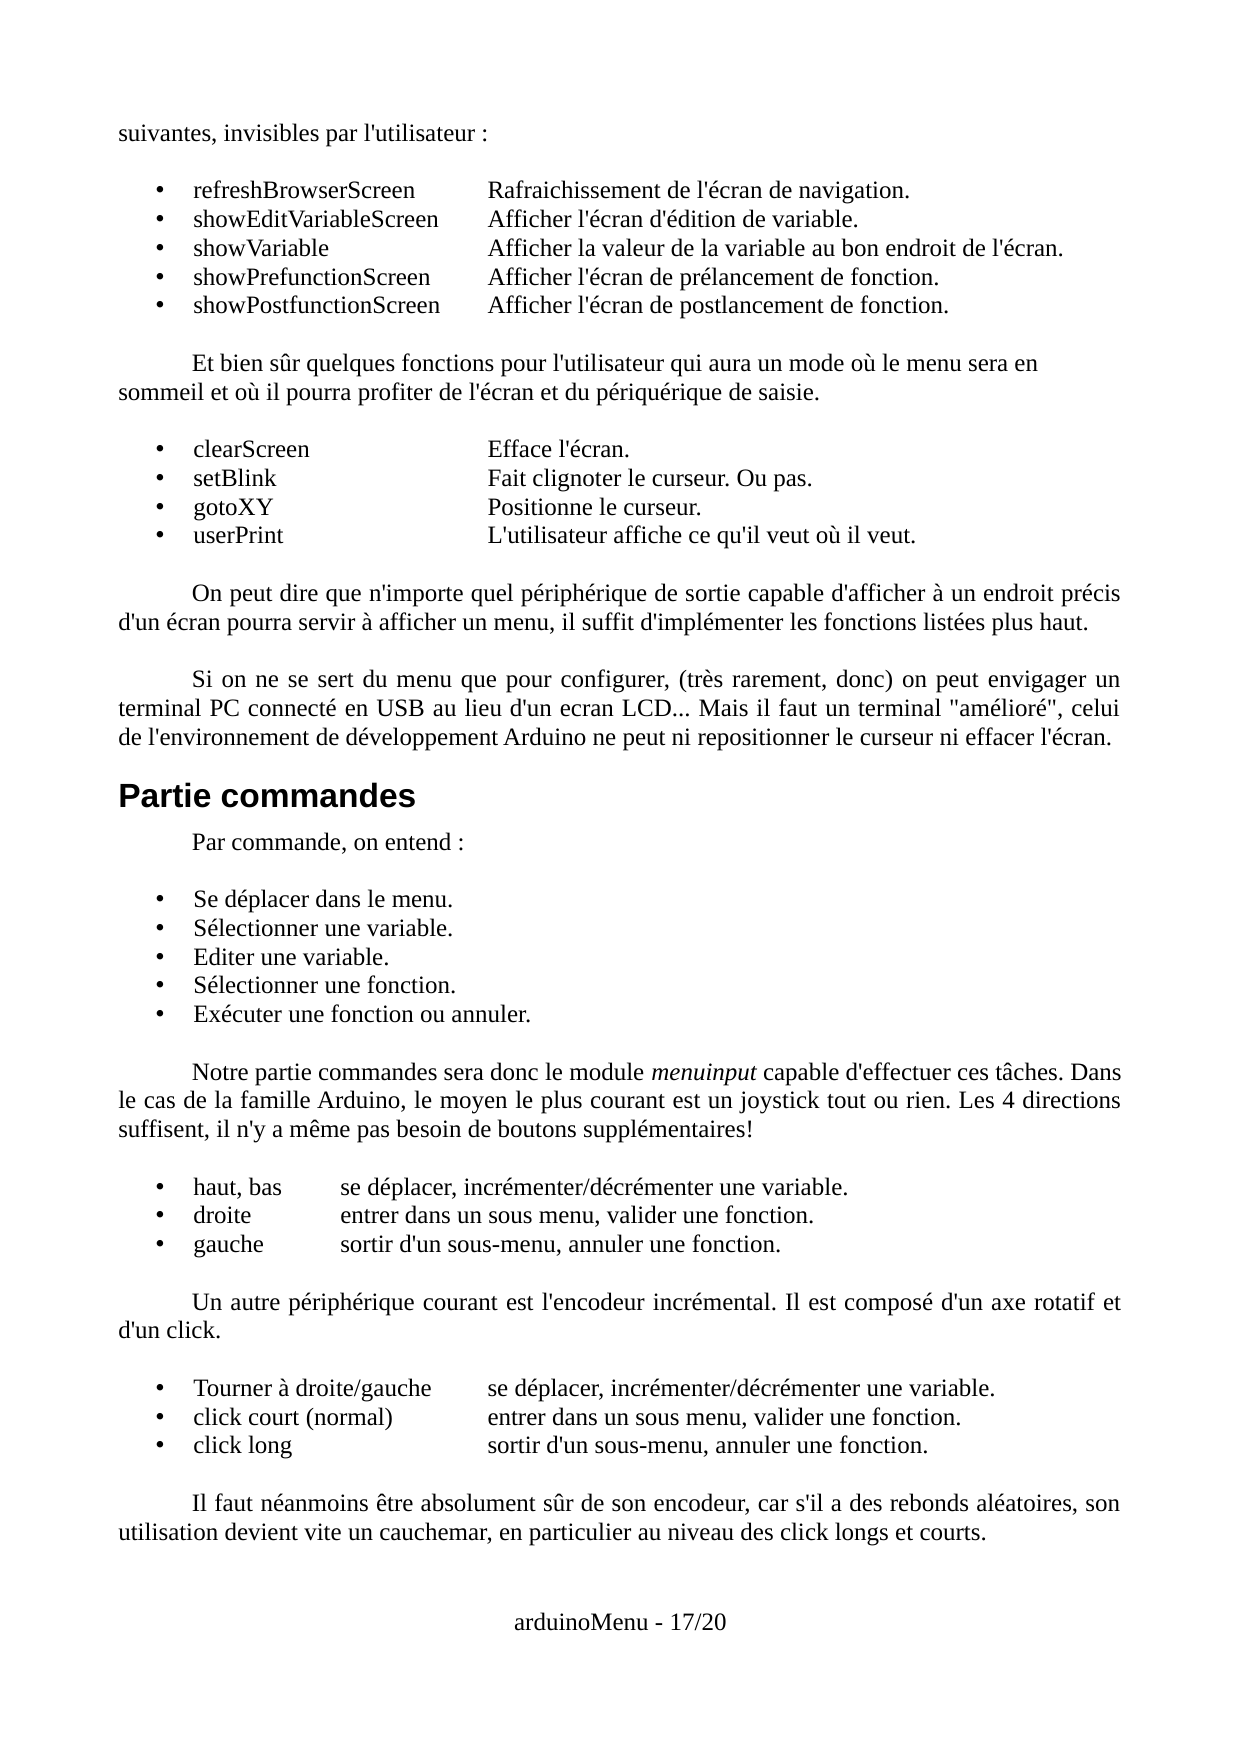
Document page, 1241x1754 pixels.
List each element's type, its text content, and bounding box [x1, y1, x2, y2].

list Sélectionner une fonction. [156, 971, 1122, 999]
list click court (normal) entrer dans un sous menu, valider une fonction. [156, 1402, 1122, 1431]
text Notre partie commandes sera donc le module menuinput capable d'effectuer ces tâches. Dans le cas de la famille Arduino, le moyen le plus courant est un joystick tout ou rien. Les 4 directions suffisent, il n'y a même pas besoin de boutons supplémentaires! [118, 1057, 1122, 1143]
list Editer une variable. [156, 942, 1122, 971]
text Par commande, on entend : [118, 827, 1122, 856]
list userPrint L'utilisateur affiche ce qu'il veut où il veut. [156, 521, 1122, 549]
list droite entrer dans un sous menu, valider une fonction. [156, 1201, 1122, 1229]
text suivantes, invisibles par l'utilisateur : [118, 118, 1122, 147]
subtitle Partie commandes [118, 776, 1122, 814]
text Il faut néanmoins être absolument sûr de son encodeur, car s'il a des rebonds aléatoires, son utilisation devient vite un cauchemar, en particulier au niveau des click longs et courts. [118, 1488, 1122, 1546]
text On peut dire que n'importe quel périphérique de sortie capable d'afficher à un endroit précis d'un écran pourra servir à afficher un menu, il suffit d'implémenter les fonctions listées plus haut. [118, 578, 1122, 636]
list Sélectionner une variable. [156, 913, 1122, 942]
text Un autre périphérique courant est l'encodeur incrémental. Il est composé d'un axe rotatif et d'un click. [118, 1287, 1122, 1344]
list Se déplacer dans le menu. [156, 884, 1122, 913]
list Tourner à droite/gauche se déplacer, incrémenter/décrémenter une variable. [156, 1373, 1122, 1402]
list showEditVariableScreen Afficher l'écran d'édition de variable. [156, 204, 1122, 233]
list setBlink Fait clignoter le curseur. Ou pas. [156, 463, 1122, 492]
list refreshBrowserScreen Rafraichissement de l'écran de navigation. [156, 176, 1122, 204]
list showPostfunctionScreen Afficher l'écran de postlancement de fonction. [156, 291, 1122, 319]
list gauche sortir d'un sous-menu, annuler une fonction. [156, 1229, 1122, 1258]
text Si on ne se sert du menu que pour configurer, (très rarement, donc) on peut envigager un terminal PC connecté en USB au lieu d'un ecran LCD... Mais il faut un terminal "amélioré", celui de l'environnement de développement Arduino ne peut ni repositionner le curseur ni effacer l'écran. [118, 664, 1122, 751]
text Et bien sûr quelques fonctions pour l'utilisateur qui aura un mode où le menu sera en sommeil et où il pourra profiter de l'écran et du périquérique de saisie. [118, 348, 1122, 406]
list gotoXY Positionne le curseur. [156, 492, 1122, 521]
list Exécuter une fonction ou annuler. [156, 999, 1122, 1028]
list showPrefunctionScreen Afficher l'écran de prélancement de fonction. [156, 262, 1122, 291]
list haut, bas se déplacer, incrémenter/décrémenter une variable. [156, 1172, 1122, 1201]
list showVariable Afficher la valeur de la variable au bon endroit de l'écran. [156, 233, 1122, 262]
list clearScreen Efface l'écran. [156, 434, 1122, 463]
list click long sortir d'un sous-menu, annuler une fonction. [156, 1431, 1122, 1459]
